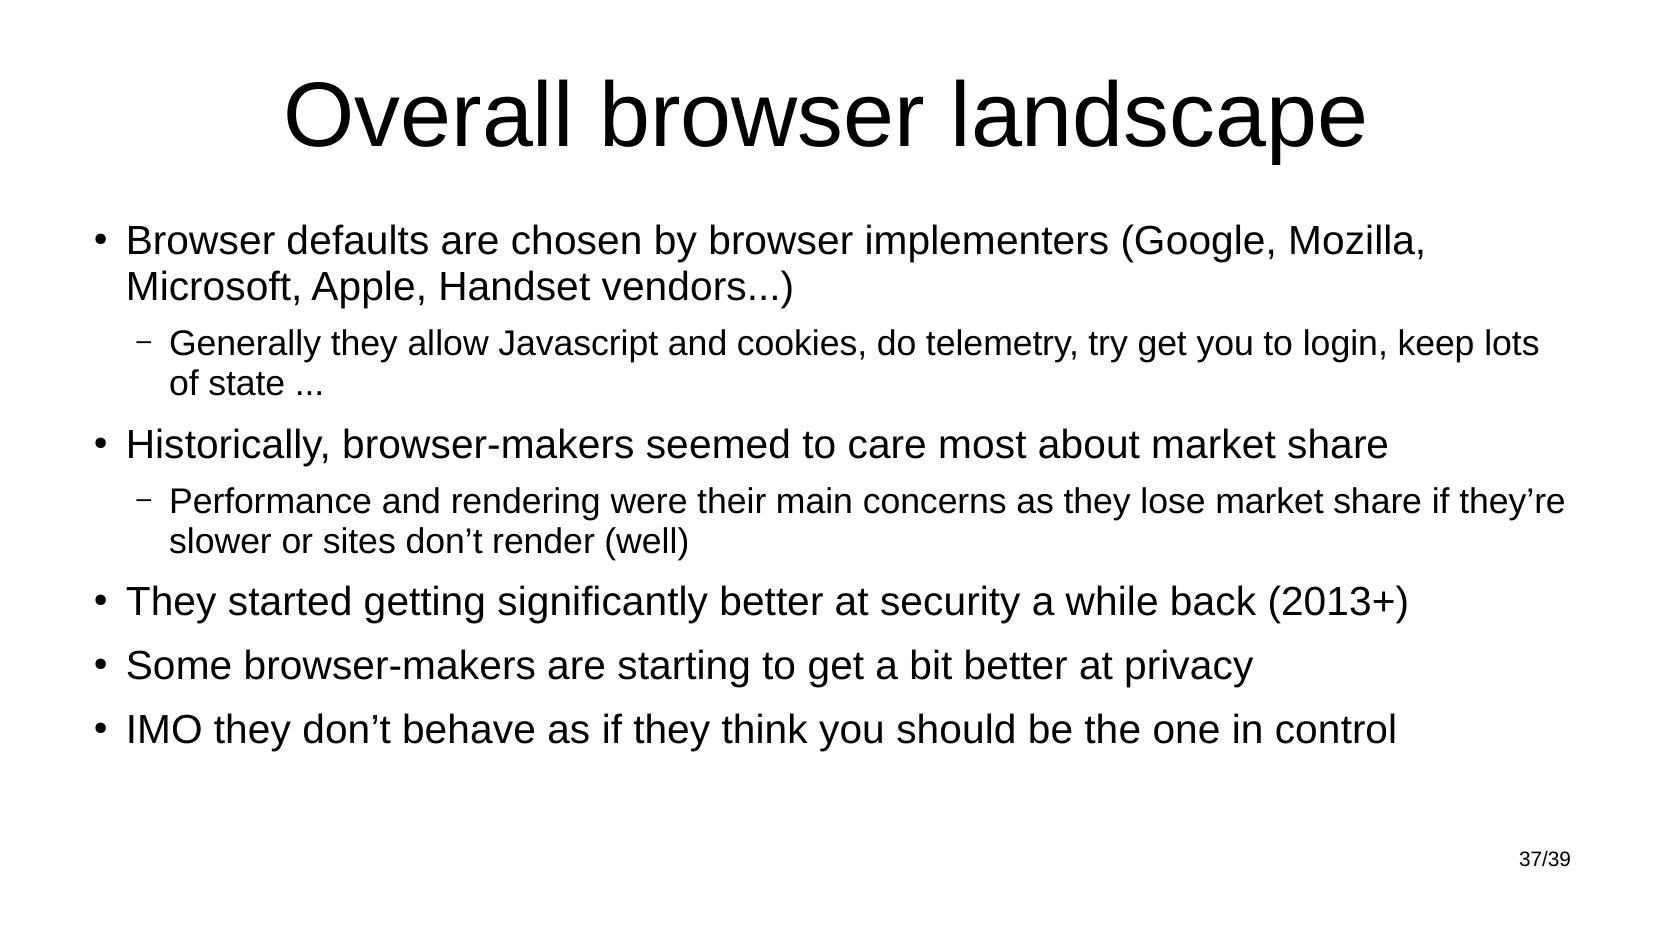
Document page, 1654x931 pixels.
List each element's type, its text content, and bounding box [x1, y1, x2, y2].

title Overall browser landscape [82, 37, 1571, 193]
list Browser defaults are chosen by browser implementers (Google, Mozilla, Microsoft, Apple, Handset vendors...) Generally they allow Javascript and cookies, do telemetry, try get you to login, keep lots of state ... Historically, browser-makers seemed to care most about market share Performance and rendering were their main concerns as they lose market share if they’re slower or sites don’t render (well) They started getting significantly better at security a while back (2013+) Some browser-makers are starting to get a bit better at privacy IMO they don’t behave as if they think you should be the one in control [82, 217, 1571, 758]
